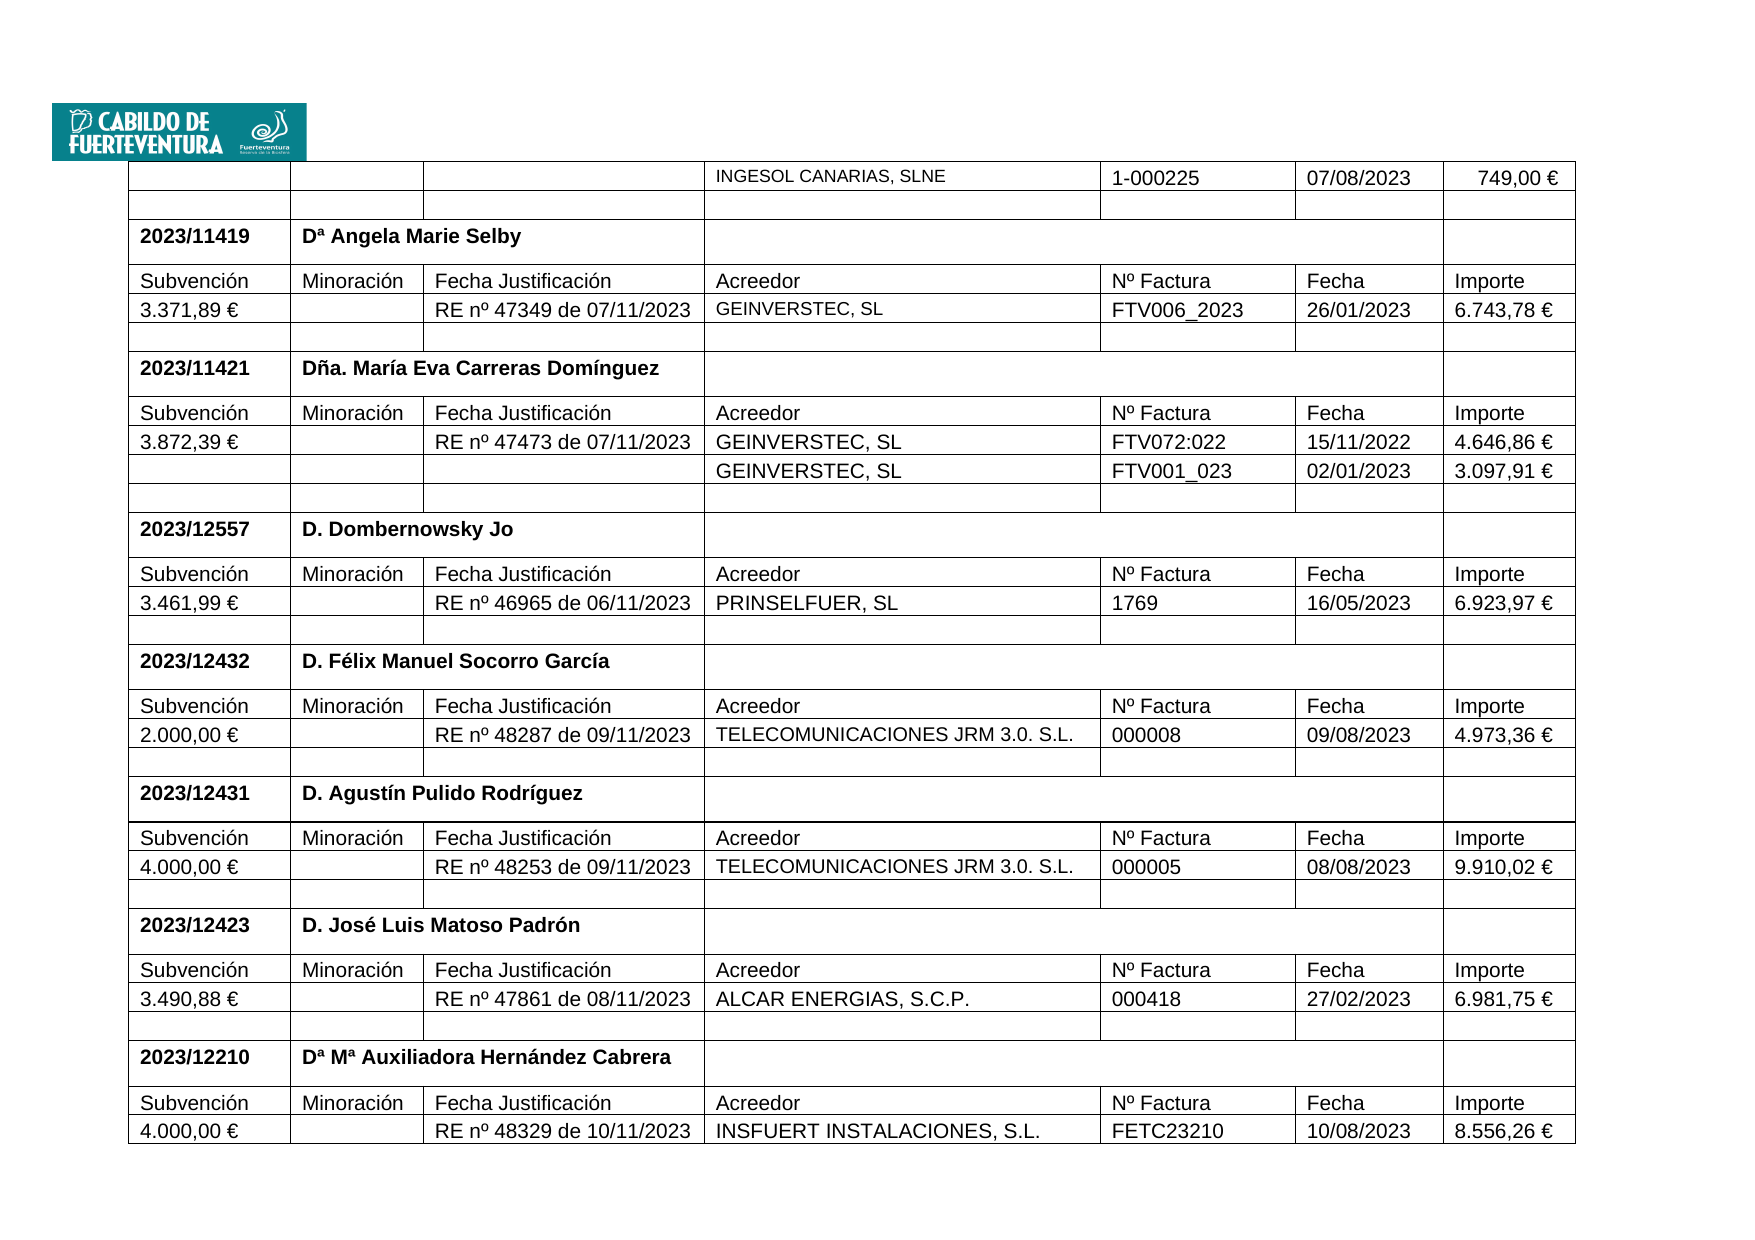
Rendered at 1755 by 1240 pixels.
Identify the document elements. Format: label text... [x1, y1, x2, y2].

table_cell [1444, 909, 1575, 953]
table_cell [424, 1012, 704, 1040]
table_cell 10/08/2023 [1296, 1115, 1443, 1143]
table_cell [424, 162, 704, 190]
table_cell Importe [1444, 823, 1575, 850]
table_cell Minoración [291, 955, 423, 982]
table_cell [1295, 645, 1443, 689]
table_cell 2023/12431 [129, 777, 290, 821]
table_cell 9.910,02 € [1444, 851, 1575, 879]
table_cell [705, 323, 1100, 351]
table_cell [1295, 909, 1443, 953]
table_cell Fecha Justificación [424, 1087, 704, 1114]
table_cell Nº Factura [1101, 690, 1295, 718]
table_cell 16/05/2023 [1296, 587, 1443, 615]
table_cell [1296, 880, 1443, 908]
table_cell GEINVERSTEC, SL [705, 294, 1100, 322]
table_cell D. Dombernowsky Jo [291, 513, 704, 557]
table_cell 2023/12210 [129, 1041, 290, 1086]
table_cell D. José Luis Matoso Padrón [291, 909, 704, 953]
table_cell [1444, 880, 1575, 908]
table_cell [1101, 484, 1295, 512]
table_cell [1296, 484, 1443, 512]
table_cell 000418 [1101, 983, 1295, 1011]
table_cell [1101, 748, 1295, 776]
table_cell 4.646,86 € [1444, 426, 1575, 454]
table_cell Fecha [1296, 1087, 1443, 1114]
table_cell [705, 880, 1100, 908]
table_cell Acreedor [705, 397, 1100, 425]
table_cell Subvención [129, 397, 290, 425]
table_cell [1296, 191, 1443, 219]
table_cell [424, 748, 704, 776]
table_cell [705, 645, 1100, 689]
table_cell 26/01/2023 [1296, 294, 1443, 322]
table_cell Importe [1444, 955, 1575, 982]
table_cell 1-000225 [1101, 162, 1295, 190]
table_cell [291, 616, 423, 644]
table_cell [1295, 777, 1443, 821]
table_cell 2023/12423 [129, 909, 290, 953]
table_cell [424, 323, 704, 351]
table_cell RE nº 47473 de 07/11/2023 [424, 426, 704, 454]
table_cell [424, 455, 704, 483]
table_cell [1444, 323, 1575, 351]
table_cell [1101, 323, 1295, 351]
table_cell Nº Factura [1101, 265, 1295, 293]
table_cell Fecha [1296, 397, 1443, 425]
table_cell 4.973,36 € [1444, 719, 1575, 747]
table_cell Nº Factura [1101, 955, 1295, 982]
table_cell Minoración [291, 690, 423, 718]
table_cell [1444, 220, 1575, 264]
table_cell [291, 484, 423, 512]
table_cell [1100, 645, 1295, 689]
table_cell Fecha [1296, 558, 1443, 586]
table_cell INGESOL CANARIAS, SLNE [705, 162, 1100, 190]
table_cell 2023/11421 [129, 352, 290, 396]
table_cell [1296, 1012, 1443, 1040]
table_cell 3.461,99 € [129, 587, 290, 615]
table_cell [705, 191, 1100, 219]
table_cell [1444, 513, 1575, 557]
table_cell [1444, 645, 1575, 689]
table_cell FETC23210 [1101, 1115, 1295, 1143]
table_cell Importe [1444, 690, 1575, 718]
table_cell [1295, 513, 1443, 557]
table_cell RE nº 48253 de 09/11/2023 [424, 851, 704, 879]
table_cell Subvención [129, 690, 290, 718]
table_cell 27/02/2023 [1296, 983, 1443, 1011]
table_cell PRINSELFUER, SL [705, 587, 1100, 615]
table_cell [1444, 191, 1575, 219]
table_cell 3.097,91 € [1444, 455, 1575, 483]
table_cell Acreedor [705, 690, 1100, 718]
table_cell [129, 191, 290, 219]
table_cell 000008 [1101, 719, 1295, 747]
table_cell Fecha [1296, 265, 1443, 293]
table_cell [129, 616, 290, 644]
table_cell RE nº 47349 de 07/11/2023 [424, 294, 704, 322]
table_cell [1444, 777, 1575, 821]
table_cell [705, 748, 1100, 776]
table_cell TELECOMUNICACIONES JRM 3.0. S.L. [705, 851, 1100, 879]
table_cell Importe [1444, 558, 1575, 586]
table_cell 000005 [1101, 851, 1295, 879]
table_cell [129, 162, 290, 190]
table_cell [1296, 323, 1443, 351]
table_cell [1296, 748, 1443, 776]
table_cell Minoración [291, 1087, 423, 1114]
table_cell [1101, 1012, 1295, 1040]
table_cell [1444, 1012, 1575, 1040]
table_cell [424, 191, 704, 219]
table_cell [1101, 191, 1295, 219]
table_cell [129, 880, 290, 908]
table_cell [705, 777, 1100, 821]
table_cell 4.000,00 € [129, 851, 290, 879]
picture [52, 103, 307, 161]
table_cell [705, 1012, 1100, 1040]
table_cell [424, 484, 704, 512]
table_cell 1769 [1101, 587, 1295, 615]
table_cell [129, 748, 290, 776]
table_cell RE nº 48329 de 10/11/2023 [424, 1115, 704, 1143]
table_cell [291, 294, 423, 322]
table_cell Acreedor [705, 1087, 1100, 1114]
table_cell Fecha Justificación [424, 690, 704, 718]
table_cell Subvención [129, 823, 290, 850]
table_cell [291, 983, 423, 1011]
table_cell Fecha Justificación [424, 397, 704, 425]
table_cell [1295, 1041, 1443, 1086]
table_cell 8.556,26 € [1444, 1115, 1575, 1143]
table_cell [1100, 513, 1295, 557]
table_cell [1444, 616, 1575, 644]
table_cell [705, 1041, 1100, 1086]
table_cell 3.371,89 € [129, 294, 290, 322]
table_cell [291, 748, 423, 776]
table_cell 2023/12557 [129, 513, 290, 557]
table_cell Fecha Justificación [424, 955, 704, 982]
table_cell [291, 587, 423, 615]
table_cell ALCAR ENERGIAS, S.C.P. [705, 983, 1100, 1011]
table_cell RE nº 46965 de 06/11/2023 [424, 587, 704, 615]
table_cell Subvención [129, 1087, 290, 1114]
table_cell Subvención [129, 955, 290, 982]
table_cell [291, 426, 423, 454]
table_cell 749,00 € [1444, 162, 1575, 190]
table_cell RE nº 47861 de 08/11/2023 [424, 983, 704, 1011]
table_cell [1295, 220, 1443, 264]
table_cell 02/01/2023 [1296, 455, 1443, 483]
table_cell [1100, 777, 1295, 821]
table_cell Dña. María Eva Carreras Domínguez [291, 352, 704, 396]
table_cell 2023/11419 [129, 220, 290, 264]
table_cell [291, 880, 423, 908]
table_cell FTV006_2023 [1101, 294, 1295, 322]
table_cell [705, 909, 1100, 953]
table_cell [129, 1012, 290, 1040]
table_cell [1444, 352, 1575, 396]
table_cell D. Agustín Pulido Rodríguez [291, 777, 704, 821]
table_cell [1100, 1041, 1295, 1086]
table_cell Nº Factura [1101, 1087, 1295, 1114]
table_cell [1100, 909, 1295, 953]
table_cell GEINVERSTEC, SL [705, 455, 1100, 483]
table_cell Fecha Justificación [424, 558, 704, 586]
table_cell [291, 323, 423, 351]
table_cell Dª Mª Auxiliadora Hernández Cabrera [291, 1041, 704, 1086]
table_cell [705, 616, 1100, 644]
table_cell 6.743,78 € [1444, 294, 1575, 322]
table_cell [1100, 220, 1295, 264]
table_cell [424, 616, 704, 644]
table_cell Minoración [291, 397, 423, 425]
table_cell [424, 880, 704, 908]
table_cell [291, 162, 423, 190]
table_cell Minoración [291, 823, 423, 850]
table_cell Subvención [129, 558, 290, 586]
table_cell [1444, 748, 1575, 776]
table_cell [129, 455, 290, 483]
table_cell 6.981,75 € [1444, 983, 1575, 1011]
table_cell D. Félix Manuel Socorro García [291, 645, 704, 689]
table_cell 4.000,00 € [129, 1115, 290, 1143]
table_cell [129, 484, 290, 512]
table_cell 3.490,88 € [129, 983, 290, 1011]
table_cell [1101, 880, 1295, 908]
table_cell Acreedor [705, 265, 1100, 293]
table_cell Acreedor [705, 955, 1100, 982]
table_cell Nº Factura [1101, 823, 1295, 850]
table_cell 15/11/2022 [1296, 426, 1443, 454]
table_cell [129, 323, 290, 351]
table_cell FTV072:022 [1101, 426, 1295, 454]
table_cell GEINVERSTEC, SL [705, 426, 1100, 454]
table_cell 2.000,00 € [129, 719, 290, 747]
table_cell INSFUERT INSTALACIONES, S.L. [705, 1115, 1100, 1143]
table_cell [291, 1012, 423, 1040]
table_cell [291, 851, 423, 879]
table_cell [705, 352, 1100, 396]
table_cell 2023/12432 [129, 645, 290, 689]
table_cell Fecha Justificación [424, 823, 704, 850]
table_cell [1444, 484, 1575, 512]
table_cell 3.872,39 € [129, 426, 290, 454]
table_cell 08/08/2023 [1296, 851, 1443, 879]
table_cell Importe [1444, 397, 1575, 425]
table_cell [1100, 352, 1295, 396]
table_cell Importe [1444, 1087, 1575, 1114]
table_cell 07/08/2023 [1296, 162, 1443, 190]
table_cell Importe [1444, 265, 1575, 293]
table_cell [291, 719, 423, 747]
table_cell Subvención [129, 265, 290, 293]
table_cell Acreedor [705, 823, 1100, 850]
table_cell Minoración [291, 558, 423, 586]
table_cell [705, 220, 1100, 264]
table_cell RE nº 48287 de 09/11/2023 [424, 719, 704, 747]
table_cell Nº Factura [1101, 558, 1295, 586]
table_cell [705, 513, 1100, 557]
table_cell Fecha [1296, 690, 1443, 718]
table_cell Fecha Justificación [424, 265, 704, 293]
table_cell TELECOMUNICACIONES JRM 3.0. S.L. [705, 719, 1100, 747]
table_cell [1444, 1041, 1575, 1086]
table_cell Fecha [1296, 823, 1443, 850]
table_cell [291, 455, 423, 483]
table_cell Nº Factura [1101, 397, 1295, 425]
table_cell [1296, 616, 1443, 644]
table_cell Dª Angela Marie Selby [291, 220, 704, 264]
table_cell Minoración [291, 265, 423, 293]
table_cell Acreedor [705, 558, 1100, 586]
table_cell [291, 1115, 423, 1143]
table_cell 09/08/2023 [1296, 719, 1443, 747]
table_cell FTV001_023 [1101, 455, 1295, 483]
table_cell [705, 484, 1100, 512]
table_cell [1101, 616, 1295, 644]
table_cell [1295, 352, 1443, 396]
table_cell [291, 191, 423, 219]
table_cell 6.923,97 € [1444, 587, 1575, 615]
table_cell Fecha [1296, 955, 1443, 982]
